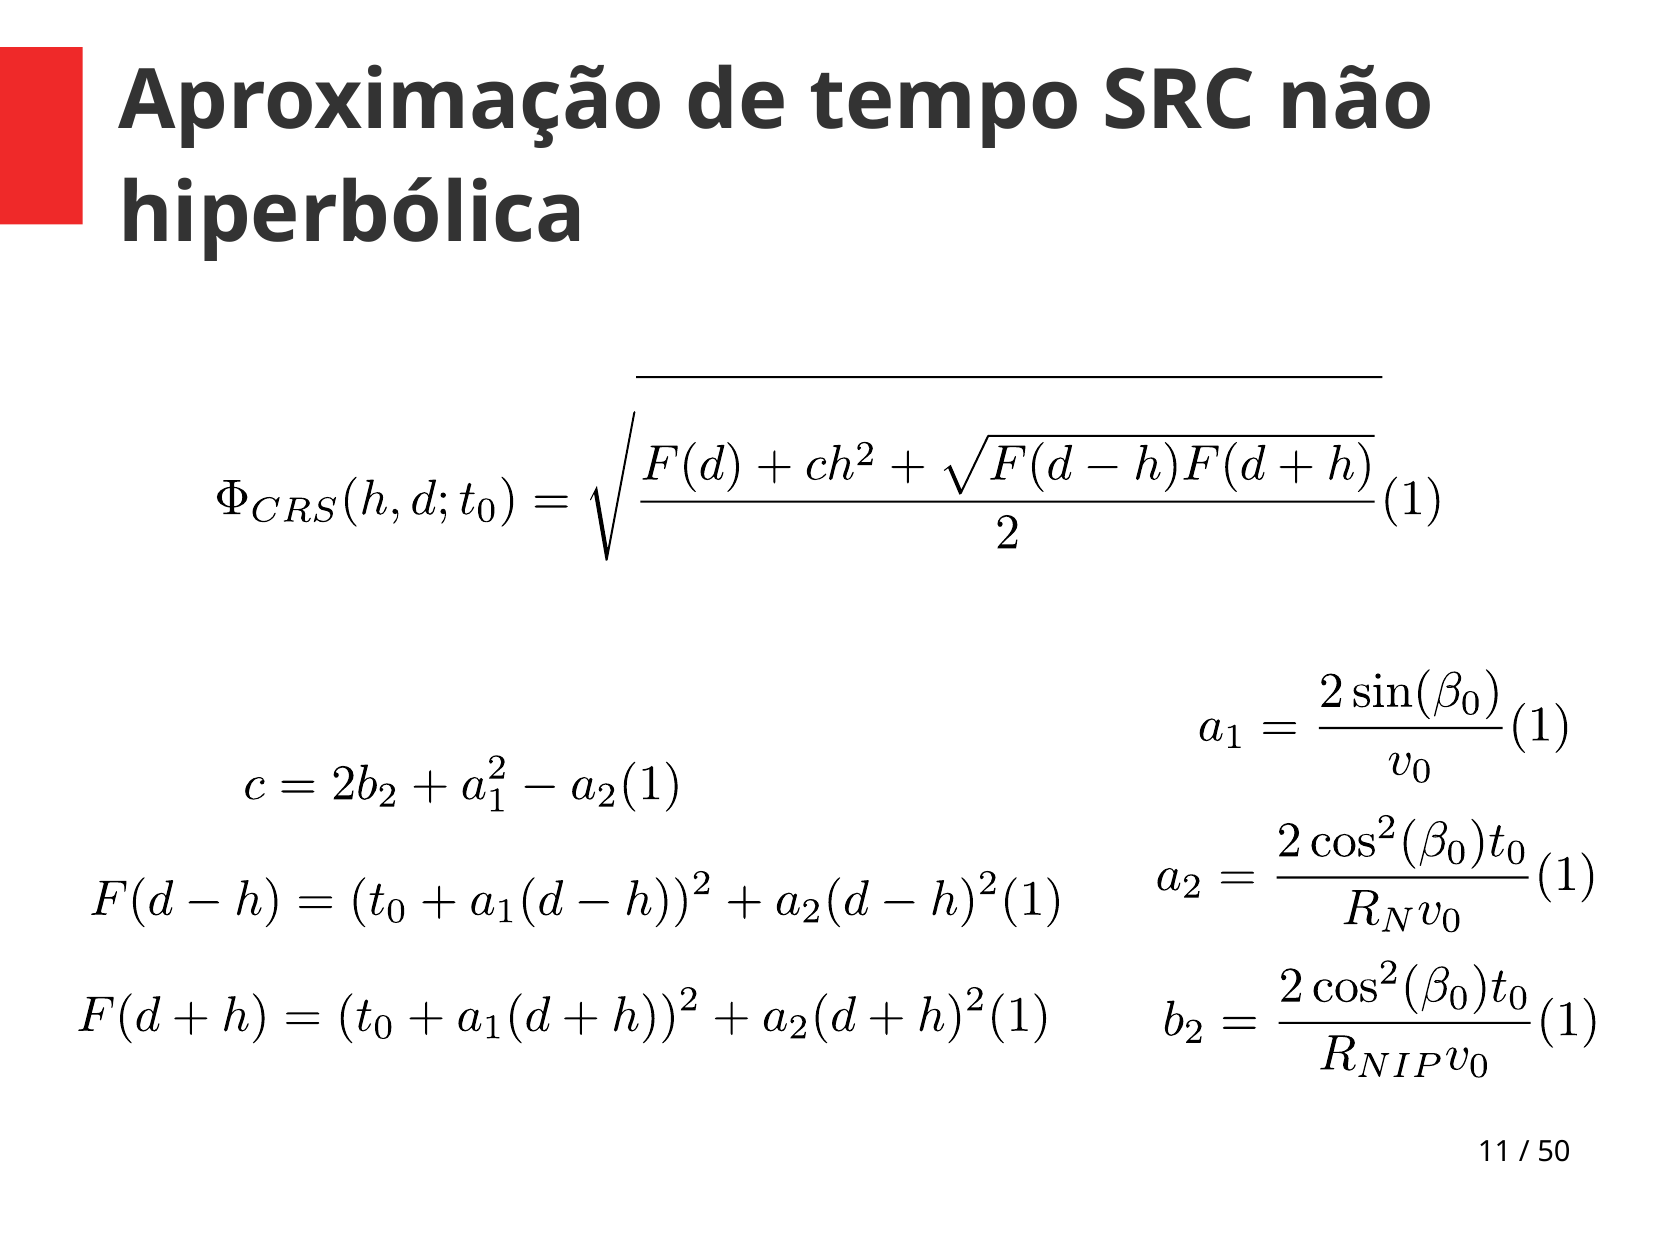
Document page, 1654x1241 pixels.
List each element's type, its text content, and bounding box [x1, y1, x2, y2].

text_box [216, 411, 1440, 561]
text_box [1157, 814, 1594, 933]
text_box [1164, 960, 1596, 1078]
text_box [91, 870, 1059, 928]
title Aproximação de tempo SRC não hiperbólica [118, 49, 1571, 257]
text_box [245, 755, 678, 812]
text_box [1199, 669, 1568, 783]
text_box [78, 986, 1047, 1044]
